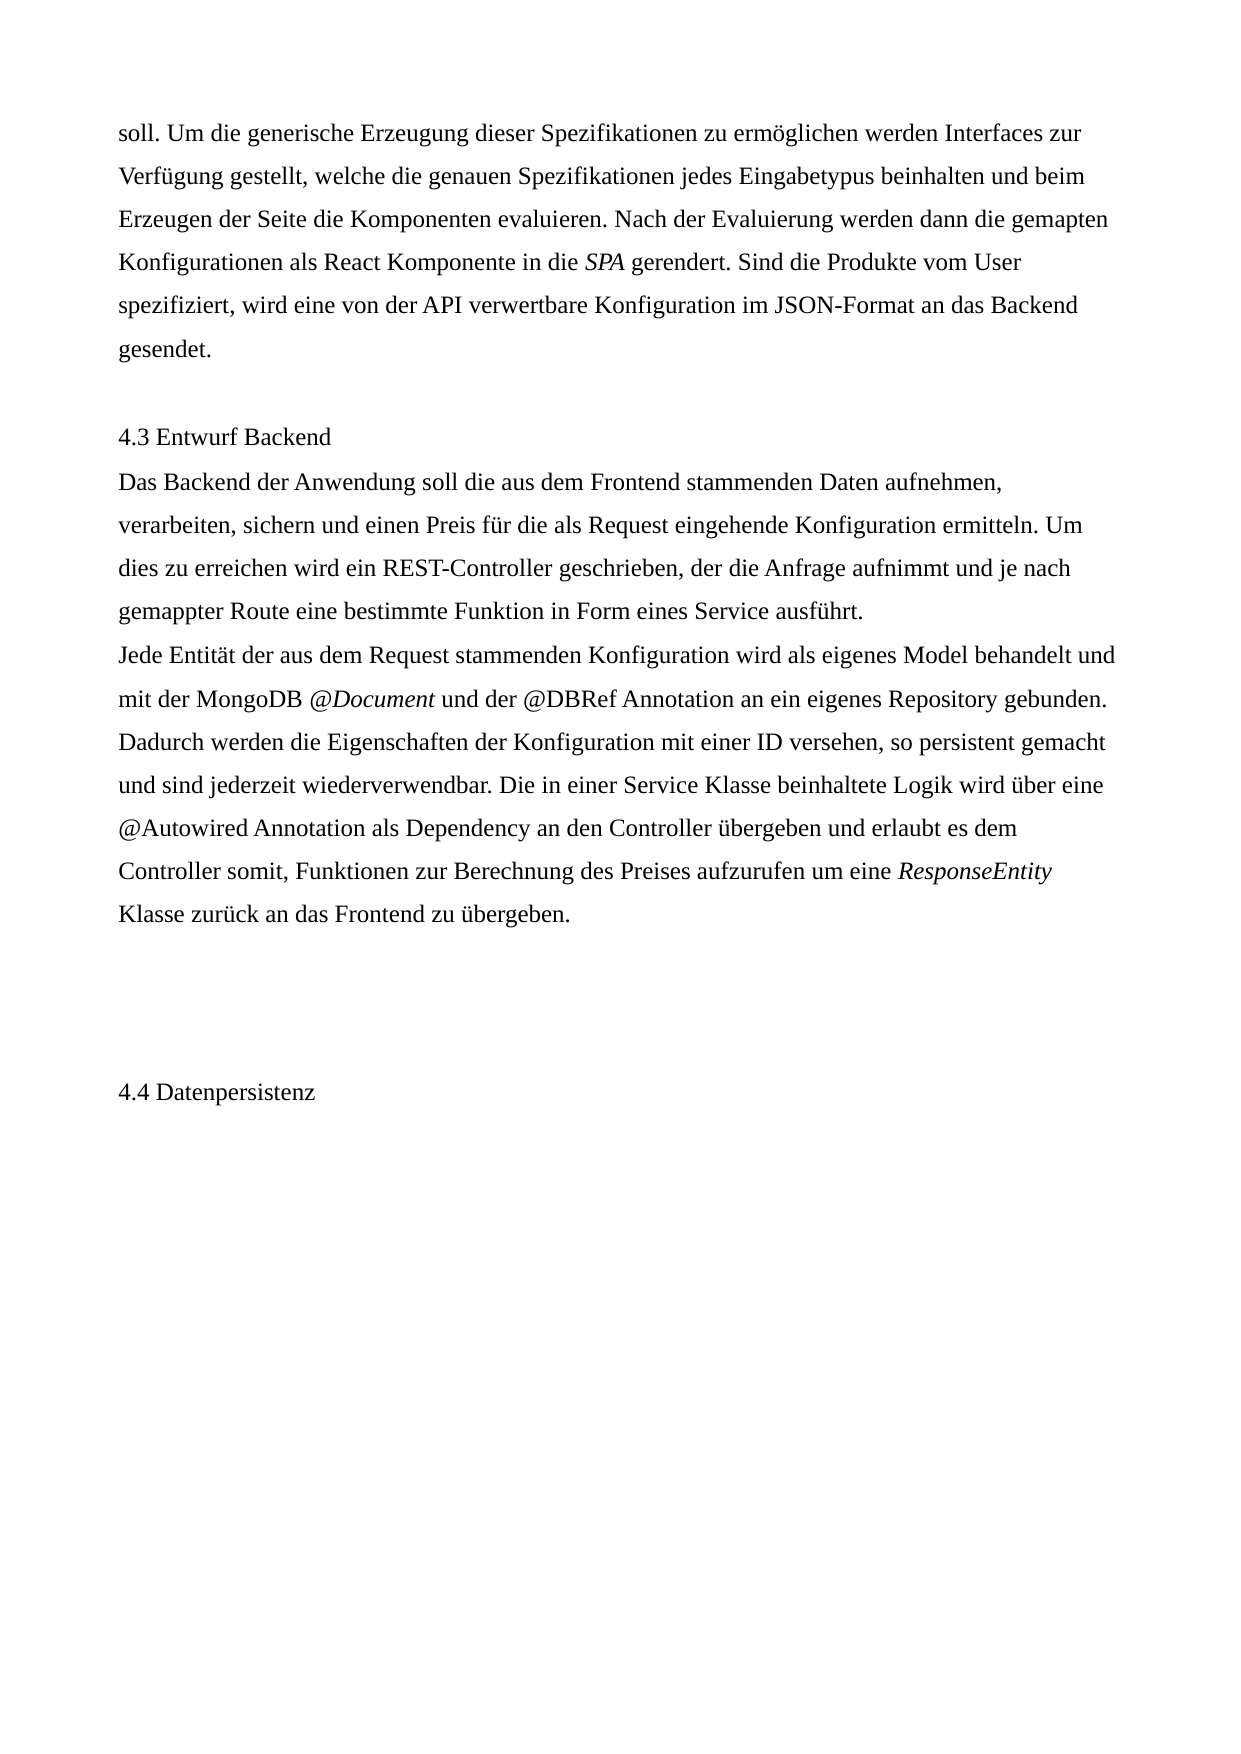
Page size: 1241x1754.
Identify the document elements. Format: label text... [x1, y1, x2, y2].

text Das Backend der Anwendung soll die aus dem Frontend stammenden Daten aufnehmen, verarbeiten, sichern und einen Preis für die als Request eingehende Konfiguration ermitteln. Um dies zu erreichen wird ein REST-Controller geschrieben, der die Anfrage aufnimmt und je nach gemappter Route eine bestimmte Funktion in Form eines Service ausführt. [118, 467, 1122, 625]
text Jede Entität der aus dem Request stammenden Konfiguration wird als eigenes Model behandelt und mit der MongoDB @Document und der @DBRef Annotation an ein eigenes Repository gebunden. Dadurch werden die Eigenschaften der Konfiguration mit einer ID versehen, so persistent gemacht und sind jederzeit wiederverwendbar. Die in einer Service Klasse beinhaltete Logik wird über eine @Autowired Annotation als Dependency an den Controller übergeben und erlaubt es dem Controller somit, Funktionen zur Berechnung des Preises aufzurufen um eine ResponseEntity Klasse zurück an das Frontend zu übergeben. [118, 641, 1122, 928]
text 4.3 Entwurf Backend [118, 422, 1122, 451]
text 4.4 Datenpersistenz [118, 1077, 1122, 1106]
text soll. Um die generische Erzeugung dieser Spezifikationen zu ermöglichen werden Interfaces zur Verfügung gestellt, welche die genauen Spezifikationen jedes Eingabetypus beinhalten und beim Erzeugen der Seite die Komponenten evaluieren. Nach der Evaluierung werden dann die gemapten Konfigurationen als React Komponente in die SPA gerendert. Sind die Produkte vom User spezifiziert, wird eine von der API verwertbare Konfiguration im JSON-Format an das Backend gesendet. [118, 118, 1122, 362]
